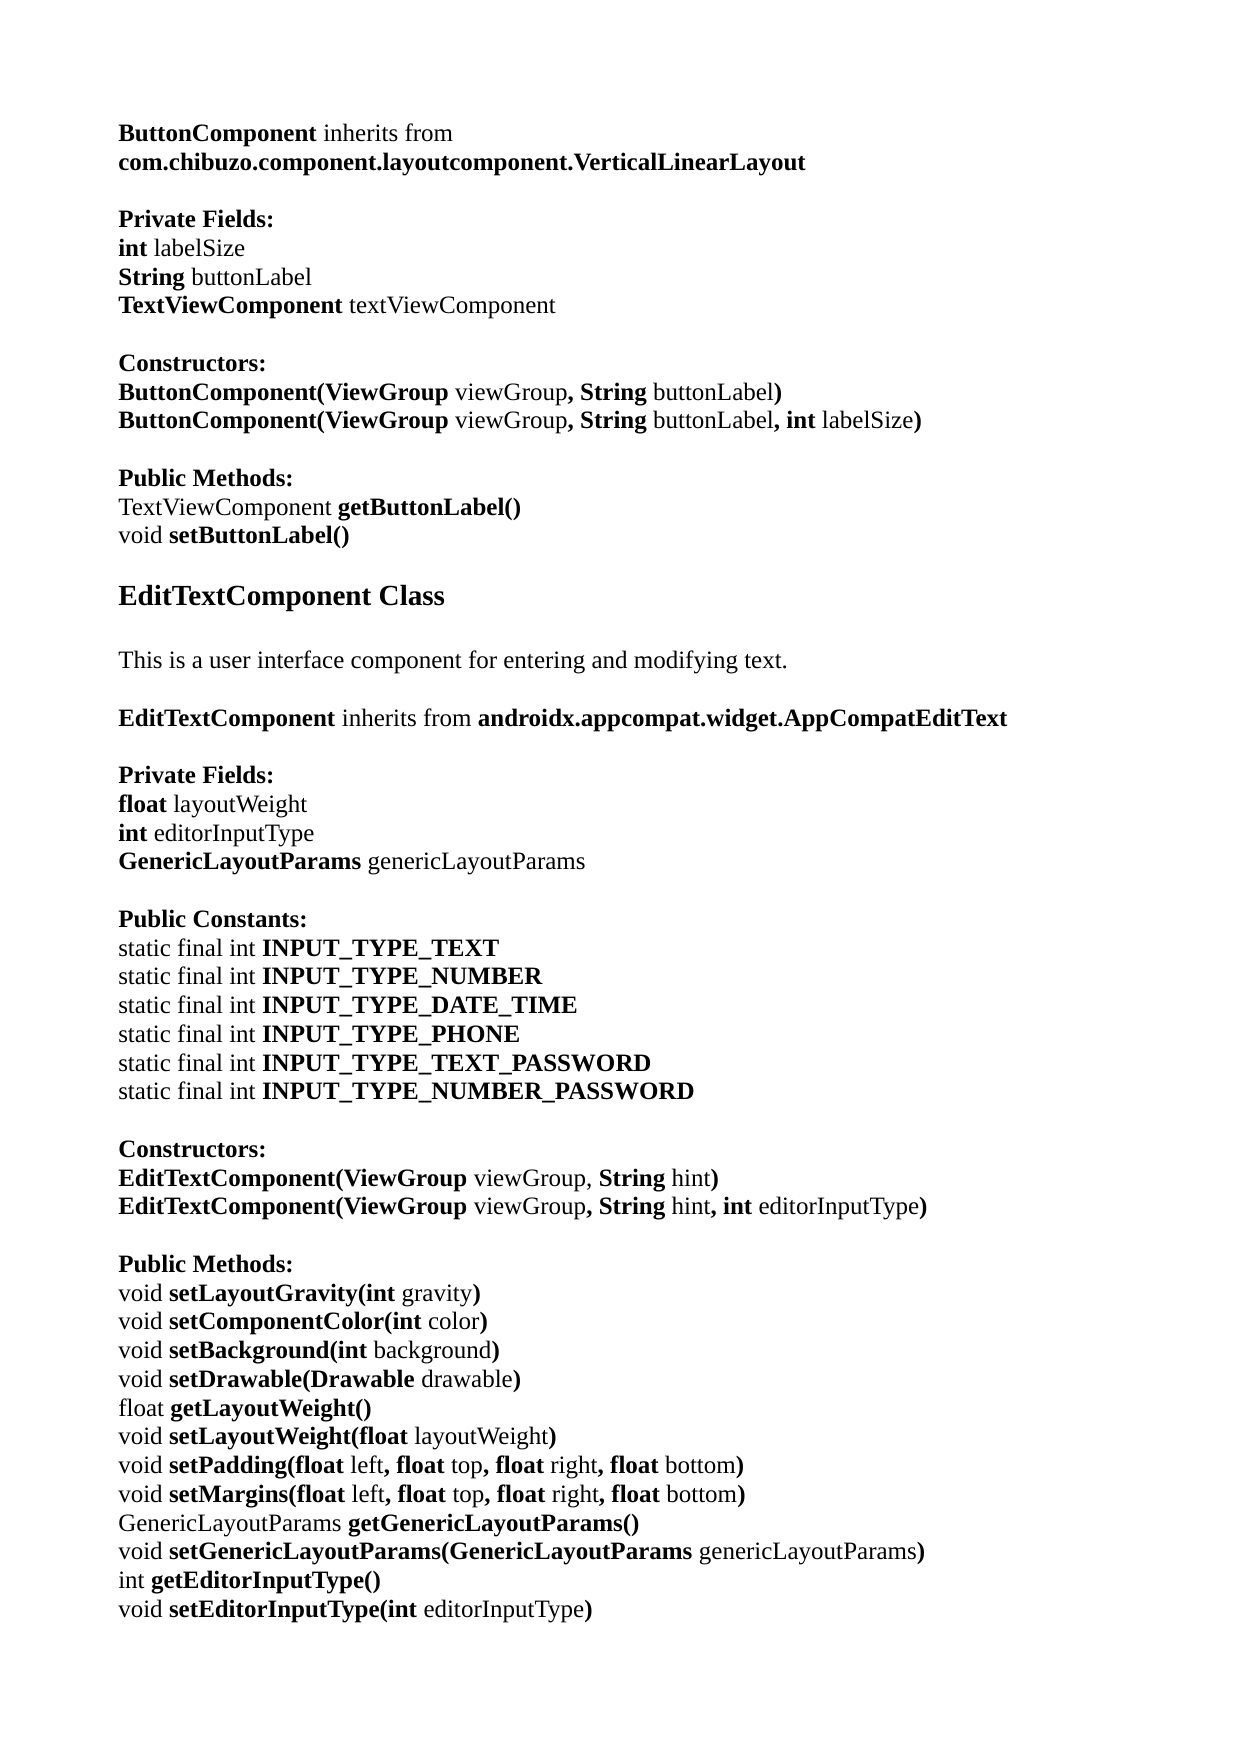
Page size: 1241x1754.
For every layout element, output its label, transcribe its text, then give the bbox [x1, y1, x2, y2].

text static final int INPUT_TYPE_TEXT_PASSWORD [118, 1048, 1122, 1076]
text void setLayoutWeight(float layoutWeight) [118, 1421, 1122, 1450]
text void setBackground(int background) [118, 1335, 1122, 1364]
text int getEditorInputType() [118, 1565, 1122, 1594]
text This is a user interface component for entering and modifying text. [118, 645, 1122, 674]
text TextViewComponent textViewComponent [118, 291, 1122, 319]
text EditTextComponent inherits from androidx.appcompat.widget.AppCompatEditText [118, 703, 1122, 731]
text Public Methods: [118, 463, 1122, 492]
text void setComponentColor(int color) [118, 1306, 1122, 1335]
text Private Fields: [118, 760, 1122, 789]
text void setEditorInputType(int editorInputType) [118, 1594, 1122, 1623]
text EditTextComponent(ViewGroup viewGroup, String hint, int editorInputType) [118, 1191, 1122, 1220]
text void setGenericLayoutParams(GenericLayoutParams genericLayoutParams) [118, 1536, 1122, 1565]
text Constructors: [118, 348, 1122, 377]
text float getLayoutWeight() [118, 1393, 1122, 1421]
text ButtonComponent(ViewGroup viewGroup, String buttonLabel, int labelSize) [118, 406, 1122, 434]
text GenericLayoutParams genericLayoutParams [118, 846, 1122, 875]
text static final int INPUT_TYPE_DATE_TIME [118, 990, 1122, 1019]
text Constructors: [118, 1134, 1122, 1163]
text void setLayoutGravity(int gravity) [118, 1278, 1122, 1306]
text static final int INPUT_TYPE_NUMBER_PASSWORD [118, 1076, 1122, 1105]
text ButtonComponent(ViewGroup viewGroup, String buttonLabel) [118, 377, 1122, 406]
text float layoutWeight [118, 789, 1122, 818]
text void setButtonLabel() [118, 521, 1122, 549]
text void setDrawable(Drawable drawable) [118, 1364, 1122, 1393]
text void setMargins(float left, float top, float right, float bottom) [118, 1479, 1122, 1508]
text int labelSize [118, 233, 1122, 262]
text Private Fields: [118, 204, 1122, 233]
text int editorInputType [118, 818, 1122, 846]
text static final int INPUT_TYPE_TEXT [118, 933, 1122, 961]
text EditTextComponent(ViewGroup viewGroup, String hint) [118, 1163, 1122, 1191]
text void setPadding(float left, float top, float right, float bottom) [118, 1450, 1122, 1479]
text Public Methods: [118, 1249, 1122, 1278]
text static final int INPUT_TYPE_PHONE [118, 1019, 1122, 1048]
text EditTextComponent Class [118, 578, 1122, 612]
text GenericLayoutParams getGenericLayoutParams() [118, 1508, 1122, 1536]
text Public Constants: [118, 904, 1122, 933]
text TextViewComponent getButtonLabel() [118, 492, 1122, 521]
text ButtonComponent inherits from com.chibuzo.component.layoutcomponent.VerticalLinearLayout [118, 118, 1122, 176]
text static final int INPUT_TYPE_NUMBER [118, 961, 1122, 990]
text String buttonLabel [118, 262, 1122, 291]
